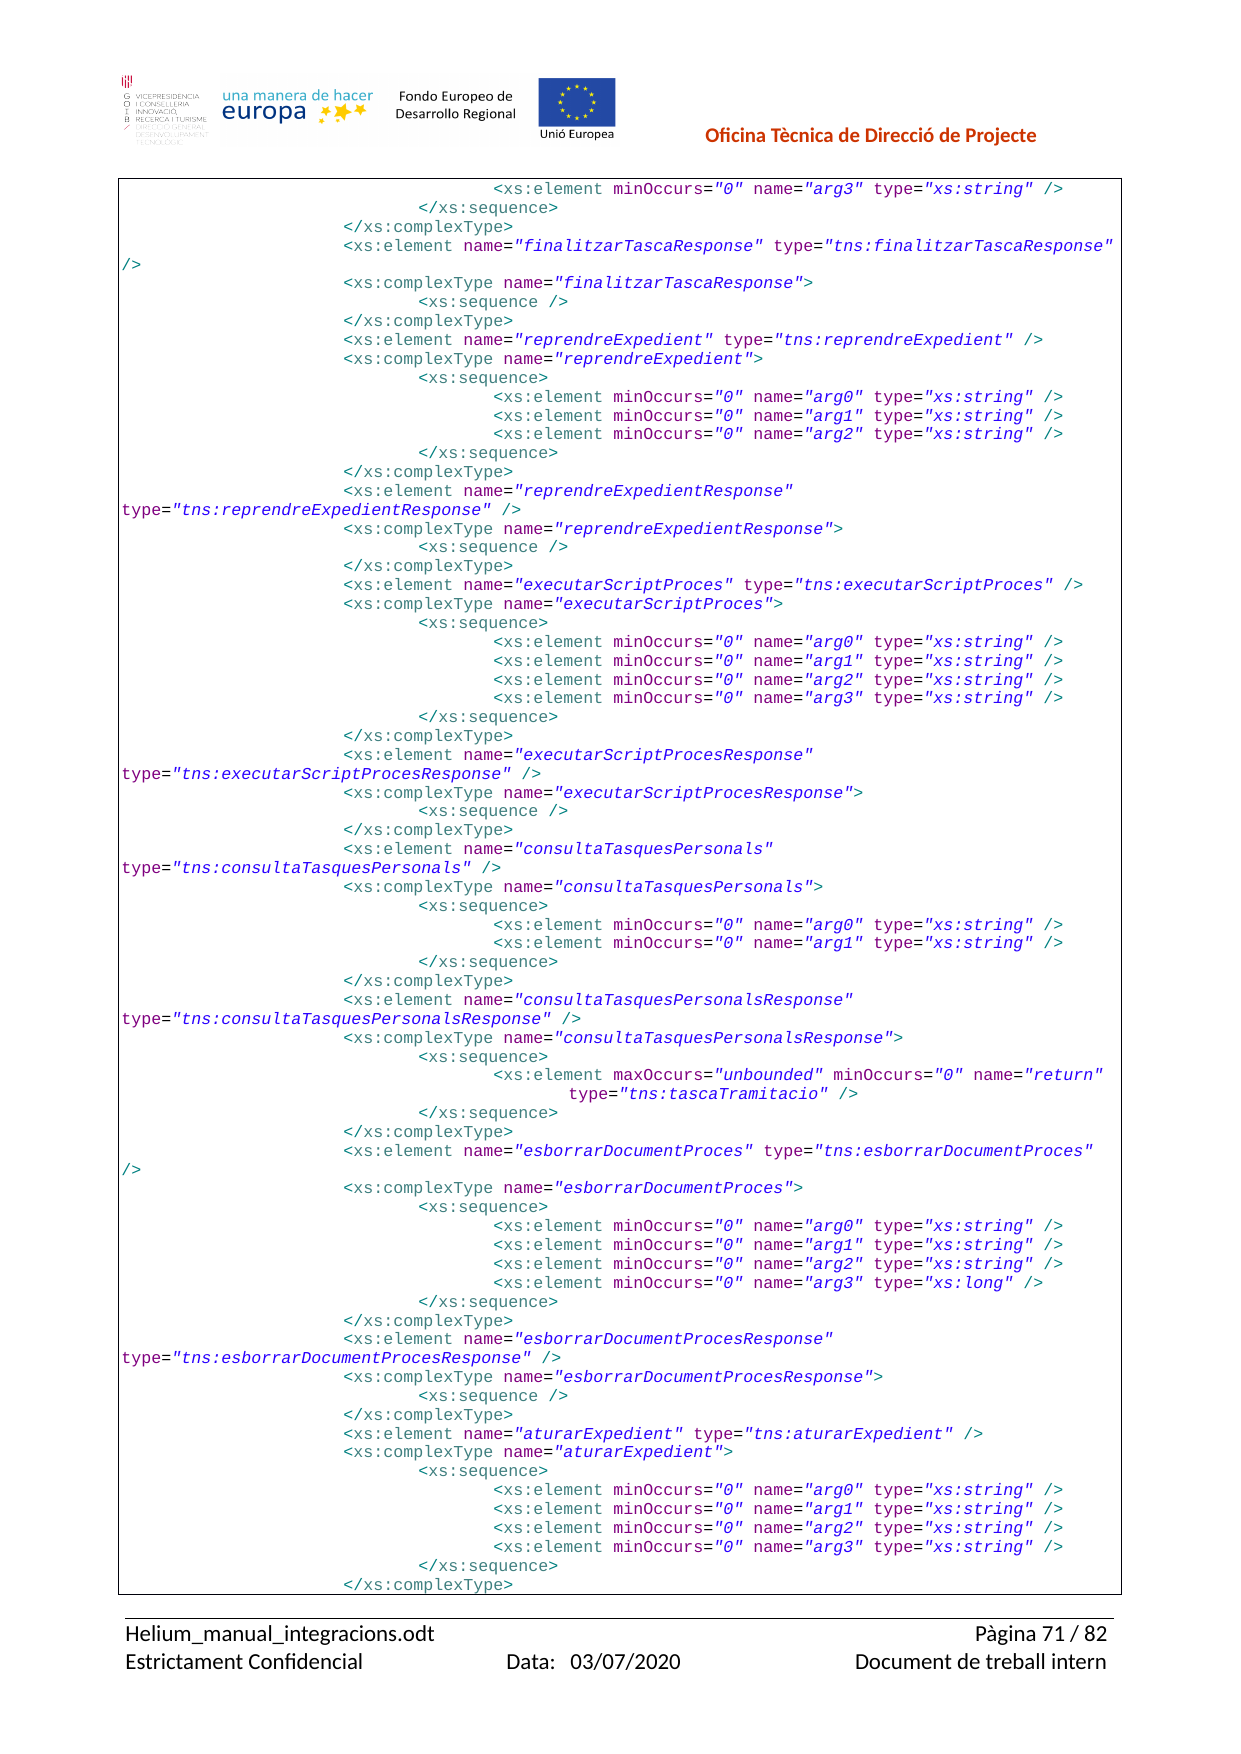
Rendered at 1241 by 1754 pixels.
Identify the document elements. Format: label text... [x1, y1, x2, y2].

text </xs:sequence> [119, 1290, 1121, 1309]
text <xs:complexType name="esborrarDocumentProcesResponse"> [119, 1366, 1121, 1384]
text <xs:sequence> [119, 1460, 1121, 1479]
text </xs:complexType> [119, 1403, 1121, 1422]
text <xs:element minOccurs="0" name="arg0" type="xs:string" /> [119, 385, 1121, 404]
text <xs:element name="consultaTasquesPersonalsResponse" type="tns:consultaTasquesPersonalsResponse" /> [119, 988, 1121, 1026]
text </xs:sequence> [119, 1102, 1121, 1120]
text </xs:complexType> [119, 555, 1121, 574]
text <xs:element name="aturarExpedient" type="tns:aturarExpedient" /> [119, 1422, 1121, 1441]
text <xs:element name="executarScriptProces" type="tns:executarScriptProces" /> [119, 574, 1121, 592]
text <xs:element minOccurs="0" name="arg1" type="xs:string" /> [119, 649, 1121, 668]
text </xs:complexType> [119, 1309, 1121, 1328]
text <xs:sequence> [119, 366, 1121, 385]
text <xs:complexType name="executarScriptProcesResponse"> [119, 781, 1121, 800]
text <xs:complexType name="aturarExpedient"> [119, 1441, 1121, 1460]
text <xs:element minOccurs="0" name="arg1" type="xs:string" /> [119, 404, 1121, 423]
text <xs:complexType name="finalitzarTascaResponse"> [119, 272, 1121, 291]
text </xs:complexType> [119, 461, 1121, 479]
text <xs:sequence> [119, 611, 1121, 630]
text <xs:element minOccurs="0" name="arg0" type="xs:string" /> [119, 1215, 1121, 1233]
text <xs:complexType name="reprendreExpedient"> [119, 347, 1121, 366]
text <xs:element minOccurs="0" name="arg0" type="xs:string" /> [119, 630, 1121, 649]
text <xs:element minOccurs="0" name="arg3" type="xs:string" /> [119, 687, 1121, 706]
text <xs:element name="esborrarDocumentProces" type="tns:esborrarDocumentProces" /> [119, 1139, 1121, 1177]
text <xs:element name="executarScriptProcesResponse" type="tns:executarScriptProcesResponse" /> [119, 743, 1121, 781]
text <xs:element minOccurs="0" name="arg3" type="xs:long" /> [119, 1271, 1121, 1290]
text <xs:element minOccurs="0" name="arg2" type="xs:string" /> [119, 1252, 1121, 1271]
text </xs:sequence> [119, 1554, 1121, 1573]
text <xs:complexType name="executarScriptProces"> [119, 592, 1121, 611]
text <xs:complexType name="esborrarDocumentProces"> [119, 1177, 1121, 1196]
text type="tns:tascaTramitacio" /> [119, 1083, 1121, 1102]
text <xs:sequence> [119, 1045, 1121, 1064]
text </xs:complexType> [119, 1120, 1121, 1139]
text <xs:complexType name="reprendreExpedientResponse"> [119, 517, 1121, 536]
text </xs:complexType> [119, 819, 1121, 838]
text </xs:sequence> [119, 197, 1121, 215]
text <xs:element minOccurs="0" name="arg2" type="xs:string" /> [119, 668, 1121, 687]
text <xs:element minOccurs="0" name="arg0" type="xs:string" /> [119, 913, 1121, 932]
text <xs:element minOccurs="0" name="arg1" type="xs:string" /> [119, 932, 1121, 951]
text </xs:sequence> [119, 442, 1121, 461]
text <xs:element maxOccurs="unbounded" minOccurs="0" name="return" [119, 1064, 1121, 1083]
text </xs:sequence> [119, 706, 1121, 724]
text <xs:element name="reprendreExpedientResponse" type="tns:reprendreExpedientResponse" /> [119, 479, 1121, 517]
text </xs:complexType> [119, 215, 1121, 234]
text <xs:sequence /> [119, 1384, 1121, 1403]
text <xs:sequence /> [119, 291, 1121, 310]
text <xs:element name="reprendreExpedient" type="tns:reprendreExpedient" /> [119, 328, 1121, 347]
text <xs:element minOccurs="0" name="arg1" type="xs:string" /> [119, 1233, 1121, 1252]
text <xs:element minOccurs="0" name="arg3" type="xs:string" /> [119, 1535, 1121, 1554]
text </xs:sequence> [119, 951, 1121, 969]
text <xs:sequence> [119, 894, 1121, 913]
text <xs:element minOccurs="0" name="arg0" type="xs:string" /> [119, 1479, 1121, 1497]
text </xs:complexType> [119, 1573, 1121, 1594]
text <xs:element name="consultaTasquesPersonals" type="tns:consultaTasquesPersonals" /> [119, 838, 1121, 875]
picture [118, 73, 213, 147]
text <xs:element name="esborrarDocumentProcesResponse" type="tns:esborrarDocumentProcesResponse" /> [119, 1328, 1121, 1366]
text <xs:element minOccurs="0" name="arg2" type="xs:string" /> [119, 423, 1121, 442]
picture [219, 73, 621, 147]
text <xs:sequence> [119, 1196, 1121, 1215]
text <xs:element name="finalitzarTascaResponse" type="tns:finalitzarTascaResponse" /> [119, 234, 1121, 272]
text <xs:sequence /> [119, 536, 1121, 555]
text <xs:element minOccurs="0" name="arg2" type="xs:string" /> [119, 1516, 1121, 1535]
text <xs:complexType name="consultaTasquesPersonals"> [119, 875, 1121, 894]
text <xs:complexType name="consultaTasquesPersonalsResponse"> [119, 1026, 1121, 1045]
text <xs:element minOccurs="0" name="arg3" type="xs:string" /> [119, 179, 1121, 197]
text <xs:sequence /> [119, 800, 1121, 819]
text <xs:element minOccurs="0" name="arg1" type="xs:string" /> [119, 1497, 1121, 1516]
text </xs:complexType> [119, 969, 1121, 988]
text </xs:complexType> [119, 310, 1121, 328]
text </xs:complexType> [119, 724, 1121, 743]
